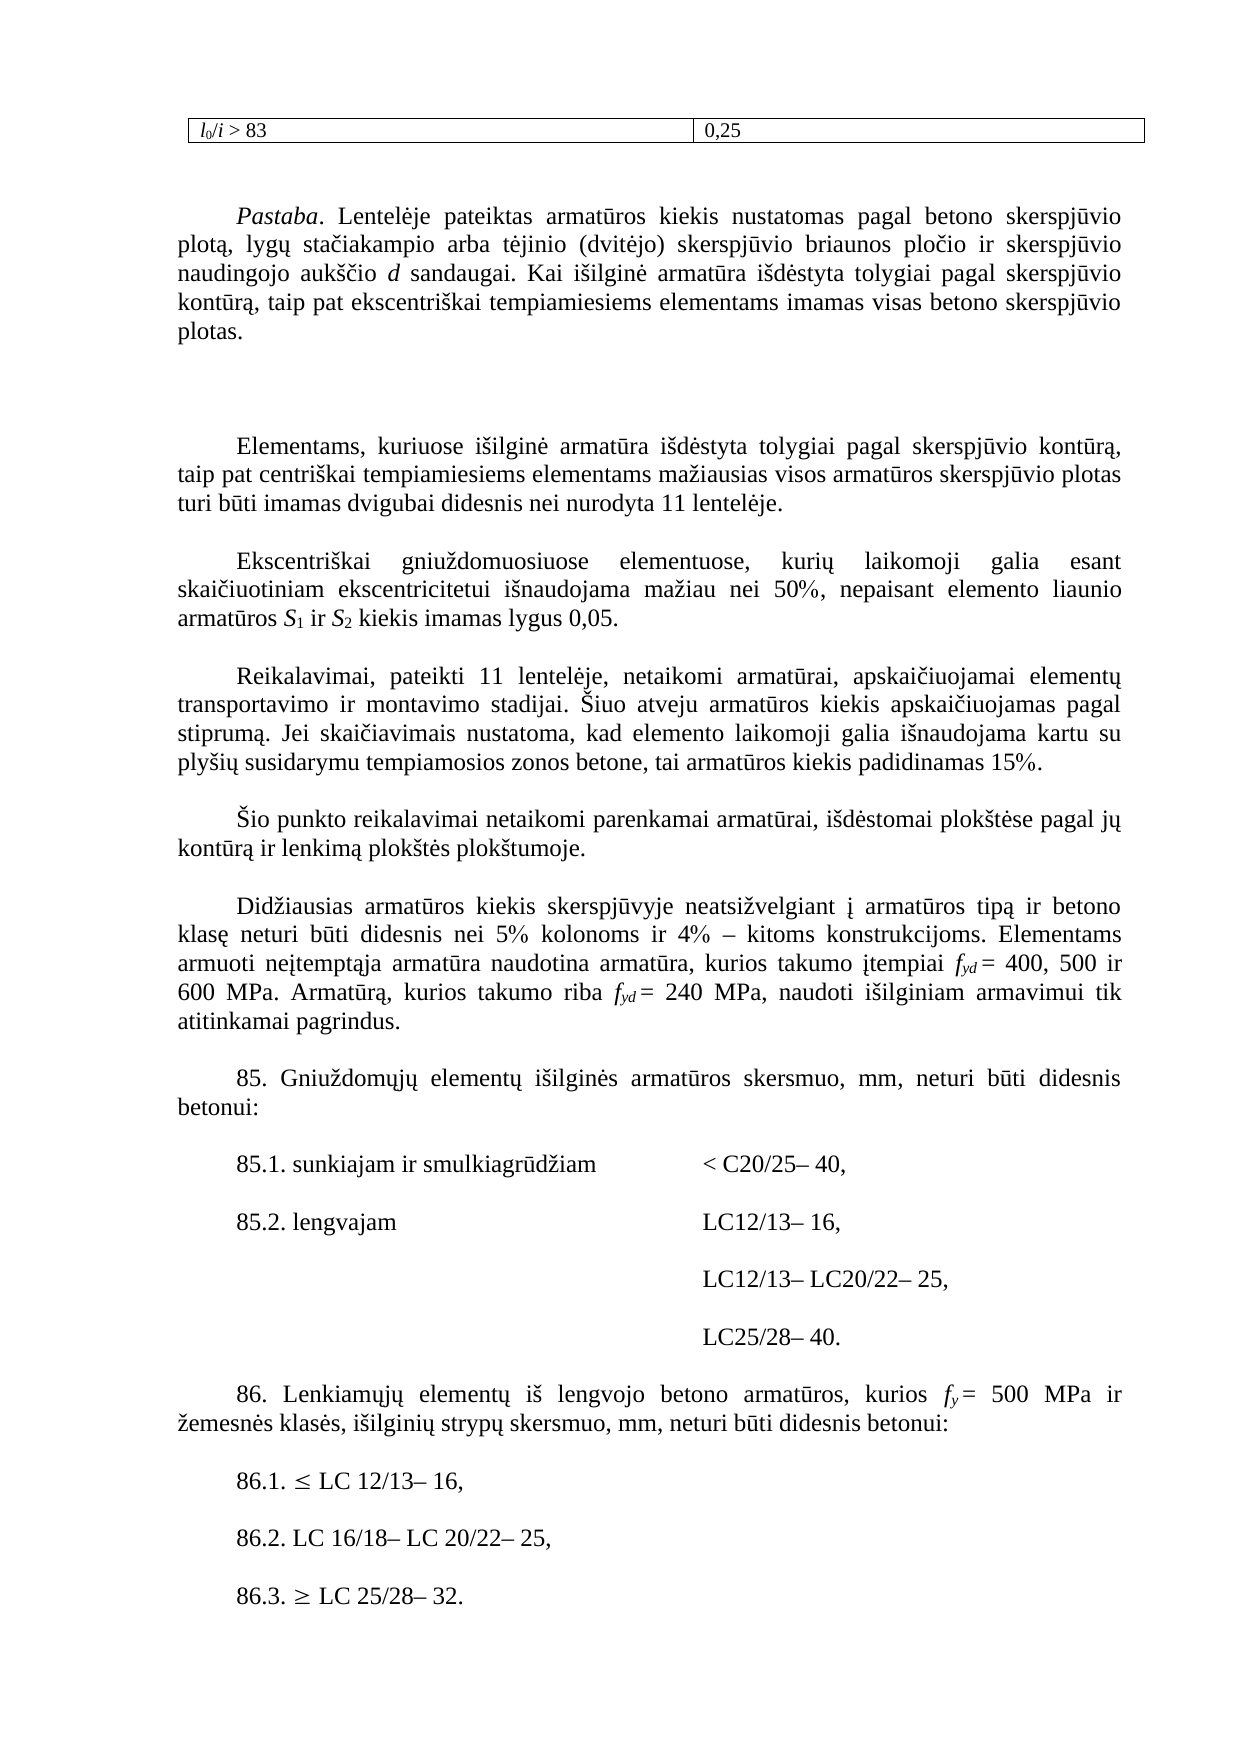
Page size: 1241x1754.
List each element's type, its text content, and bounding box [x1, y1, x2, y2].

text Elementams, kuriuose išilginė armatūra išdėstyta tolygiai pagal skerspjūvio kontūrą, taip pat centriškai tempiamiesiems elementams mažiausias visos armatūros skerspjūvio plotas turi būti imamas dvigubai didesnis nei nurodyta 11 lentelėje. [177, 431, 1122, 517]
text Ekscentriškai gniuždomuosiuose elementuose, kurių laikomoji galia esant skaičiuotiniam ekscentricitetui išnaudojama mažiau nei 50, nepaisant elemento liaunio armatūros S1 ir S2 kiekis imamas lygus 0,05. [177, 546, 1122, 632]
text 86.2. LC 16/18– LC 20/22– 25, [177, 1523, 1122, 1552]
text 86.3.  LC 25/28– 32. [177, 1581, 1122, 1609]
text Reikalavimai, pateikti 11 lentelėje, netaikomi armatūrai, apskaičiuojamai elementų transportavimo ir montavimo stadijai. Šiuo atveju armatūros kiekis apskaičiuojamas pagal stiprumą. Jei skaičiavimais nustatoma, kad elemento laikomoji galia išnaudojama kartu su plyšių susidarymu tempiamosios zonos betone, tai armatūros kiekis padidinamas 15. [177, 661, 1122, 776]
text 86. Lenkiamųjų elementų iš lengvojo betono armatūros, kurios fy = 500 MPa ir žemesnės klasės, išilginių strypų skersmuo, mm, neturi būti didesnis betonui: [177, 1379, 1122, 1437]
text 85. Gniuždomųjų elementų išilginės armatūros skersmuo, mm, neturi būti didesnis betonui: [177, 1063, 1122, 1121]
table_cell l0/i > 83 [189, 119, 693, 142]
text LC12/13– LC20/22– 25, [702, 1264, 1122, 1293]
text 85.1. sunkiajam ir smulkiagrūdžiam < C20/25– 40, [177, 1149, 1122, 1178]
text 85.2. lengvajam LC12/13– 16, [177, 1207, 1122, 1236]
text Pastaba. Lentelėje pateiktas armatūros kiekis nustatomas pagal betono skerspjūvio plotą, lygų stačiakampio arba tėjinio (dvitėjo) skerspjūvio briaunos pločio ir skerspjūvio naudingojo aukščio d sandaugai. Kai išilginė armatūra išdėstyta tolygiai pagal skerspjūvio kontūrą, taip pat ekscentriškai tempiamiesiems elementams imamas visas betono skerspjūvio plotas. [177, 201, 1122, 344]
text Didžiausias armatūros kiekis skerspjūvyje neatsižvelgiant į armatūros tipą ir betono klasę neturi būti didesnis nei 5 kolonoms ir 4 – kitoms konstrukcijoms. Elementams armuoti neįtemptąja armatūra naudotina armatūra, kurios takumo įtempiai fyd = 400, 500 ir 600 MPa. Armatūrą, kurios takumo riba fyd = 240 MPa, naudoti išilginiam armavimui tik atitinkamai pagrindus. [177, 891, 1122, 1034]
text 86.1.  LC 12/13– 16, [177, 1466, 1122, 1494]
text LC25/28– 40. [702, 1322, 1122, 1351]
text Šio punkto reikalavimai netaikomi parenkamai armatūrai, išdėstomai plokštėse pagal jų kontūrą ir lenkimą plokštės plokštumoje. [177, 804, 1122, 862]
table_cell 0,25 [694, 119, 1144, 142]
